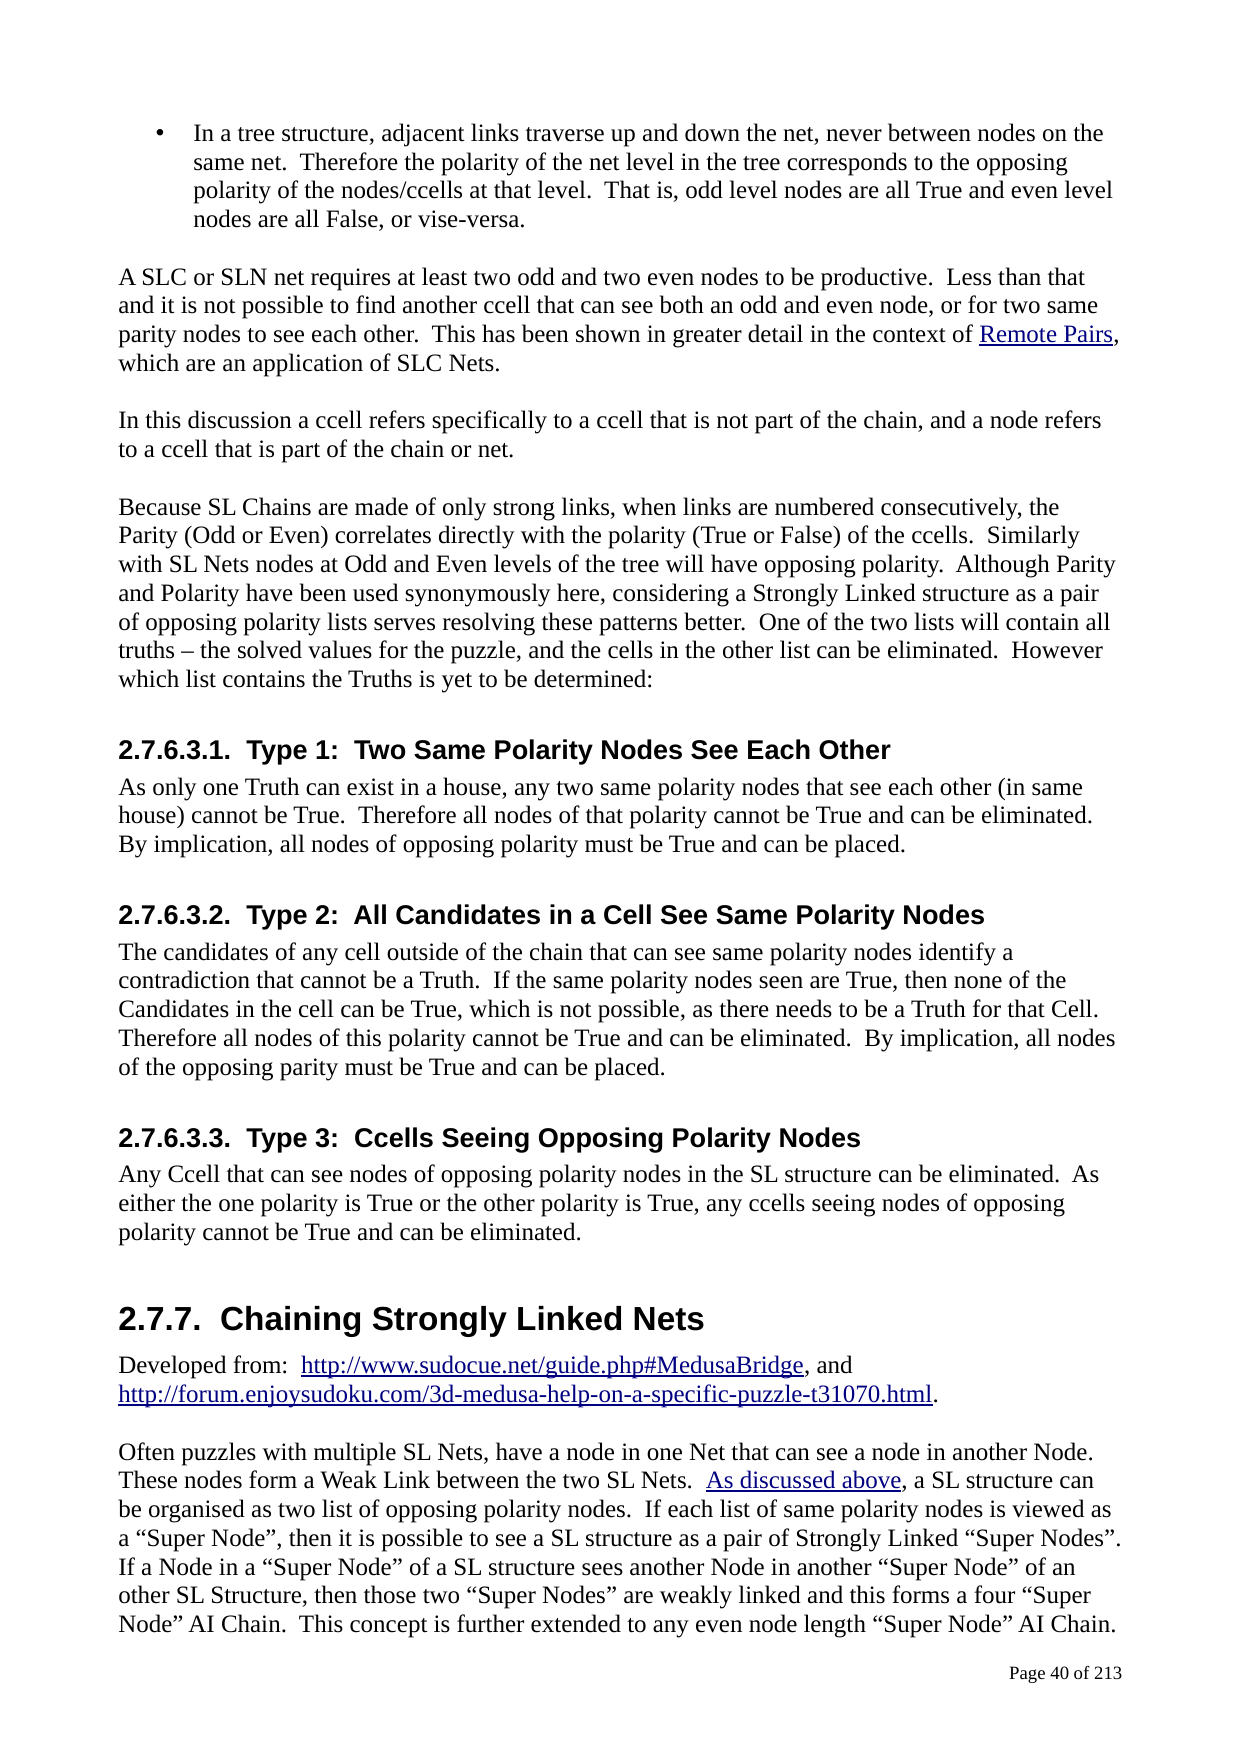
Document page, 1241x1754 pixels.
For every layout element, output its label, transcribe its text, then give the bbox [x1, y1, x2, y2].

text A SLC or SLN net requires at least two odd and two even nodes to be productive. Less than that and it is not possible to find another ccell that can see both an odd and even node, or for two same parity nodes to see each other. This has been shown in greater detail in the context of Remote Pairs, which are an application of SLC Nets. [118, 262, 1122, 377]
subtitle Type 3: Ccells Seeing Opposing Polarity Nodes [118, 1122, 1122, 1153]
text Because SL Chains are made of only strong links, when links are numbered consecutively, the Parity (Odd or Even) correlates directly with the polarity (True or False) of the ccells. Similarly with SL Nets nodes at Odd and Even levels of the tree will have opposing polarity. Although Parity and Polarity have been used synonymously here, considering a Strongly Linked structure as a pair of opposing polarity lists serves resolving these patterns better. One of the two lists will contain all truths – the solved values for the puzzle, and the cells in the other list can be eliminated. However which list contains the Truths is yet to be determined: [118, 492, 1122, 693]
text Developed from: http://www.sudocue.net/guide.php#MedusaBridge, and http://forum.enjoysudoku.com/3d-medusa-help-on-a-specific-puzzle-t31070.html. [118, 1350, 1122, 1408]
text As only one Truth can exist in a house, any two same polarity nodes that see each other (in same house) cannot be True. Therefore all nodes of that polarity cannot be True and can be eliminated. By implication, all nodes of opposing polarity must be True and can be placed. [118, 772, 1122, 858]
subtitle Chaining Strongly Linked Nets [118, 1299, 1122, 1338]
text The candidates of any cell outside of the chain that can see same polarity nodes identify a contradiction that cannot be a Truth. If the same polarity nodes seen are True, then none of the Candidates in the cell can be True, which is not possible, as there needs to be a Truth for that Cell. Therefore all nodes of this polarity cannot be True and can be eliminated. By implication, all nodes of the opposing parity must be True and can be placed. [118, 937, 1122, 1081]
text Often puzzles with multiple SL Nets, have a node in one Net that can see a node in another Node. These nodes form a Weak Link between the two SL Nets. As discussed above, a SL structure can be organised as two list of opposing polarity nodes. If each list of same polarity nodes is viewed as a “Super Node”, then it is possible to see a SL structure as a pair of Strongly Linked “Super Nodes”. If a Node in a “Super Node” of a SL structure sees another Node in another “Super Node” of an other SL Structure, then those two “Super Nodes” are weakly linked and this forms a four “Super Node” AI Chain. This concept is further extended to any even node length “Super Node” AI Chain. [118, 1437, 1122, 1638]
text In this discussion a ccell refers specifically to a ccell that is not part of the chain, and a node refers to a ccell that is part of the chain or net. [118, 406, 1122, 463]
subtitle Type 1: Two Same Polarity Nodes See Each Other [118, 734, 1122, 766]
list In a tree structure, adjacent links traverse up and down the net, never between nodes on the same net. Therefore the polarity of the net level in the tree corresponds to the opposing polarity of the nodes/ccells at that level. That is, odd level nodes are all True and even level nodes are all False, or vise-versa. [156, 118, 1122, 233]
subtitle Type 2: All Candidates in a Cell See Same Polarity Nodes [118, 899, 1122, 931]
text Any Ccell that can see nodes of opposing polarity nodes in the SL structure can be eliminated. As either the one polarity is True or the other polarity is True, any ccells seeing nodes of opposing polarity cannot be True and can be eliminated. [118, 1159, 1122, 1246]
